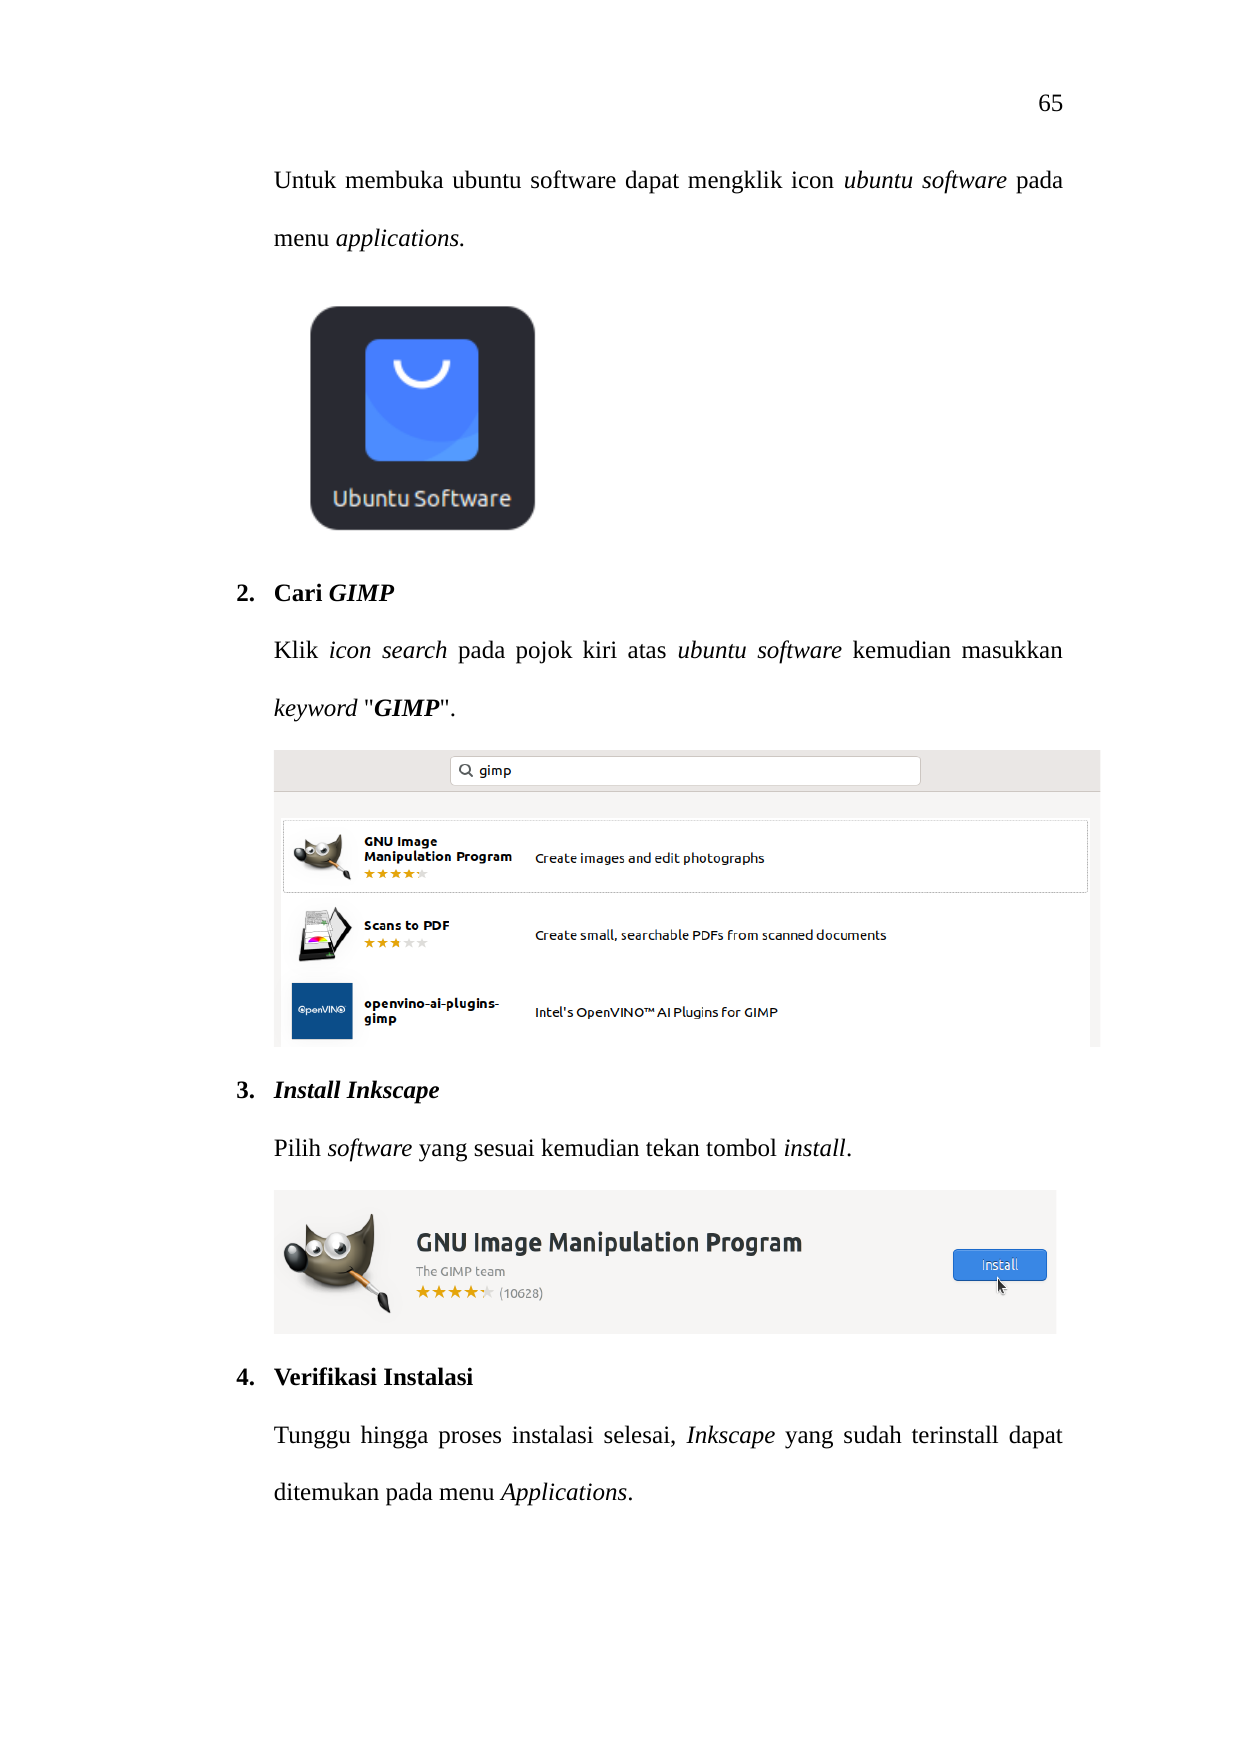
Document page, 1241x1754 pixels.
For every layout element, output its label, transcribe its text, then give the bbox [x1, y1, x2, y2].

list Klik icon search pada pojok kiri atas ubuntu software kemudian masukkan keyword "GIMP". [236, 635, 1063, 722]
list Pilih software yang sesuai kemudian tekan tombol install. [236, 1133, 1063, 1161]
picture [273, 280, 576, 549]
list Cari GIMP [236, 578, 1063, 607]
list Untuk membuka ubuntu software dapat mengklik icon ubuntu software pada menu applications. [236, 165, 1063, 252]
picture [273, 750, 1101, 1047]
list Verifikasi Instalasi [236, 1362, 1063, 1391]
list Tunggu hingga proses instalasi selesai, Inkscape yang sudah terinstall dapat ditemukan pada menu Applications. [236, 1420, 1063, 1506]
list Install Inkscape [236, 1075, 1063, 1104]
picture [273, 1190, 1057, 1334]
